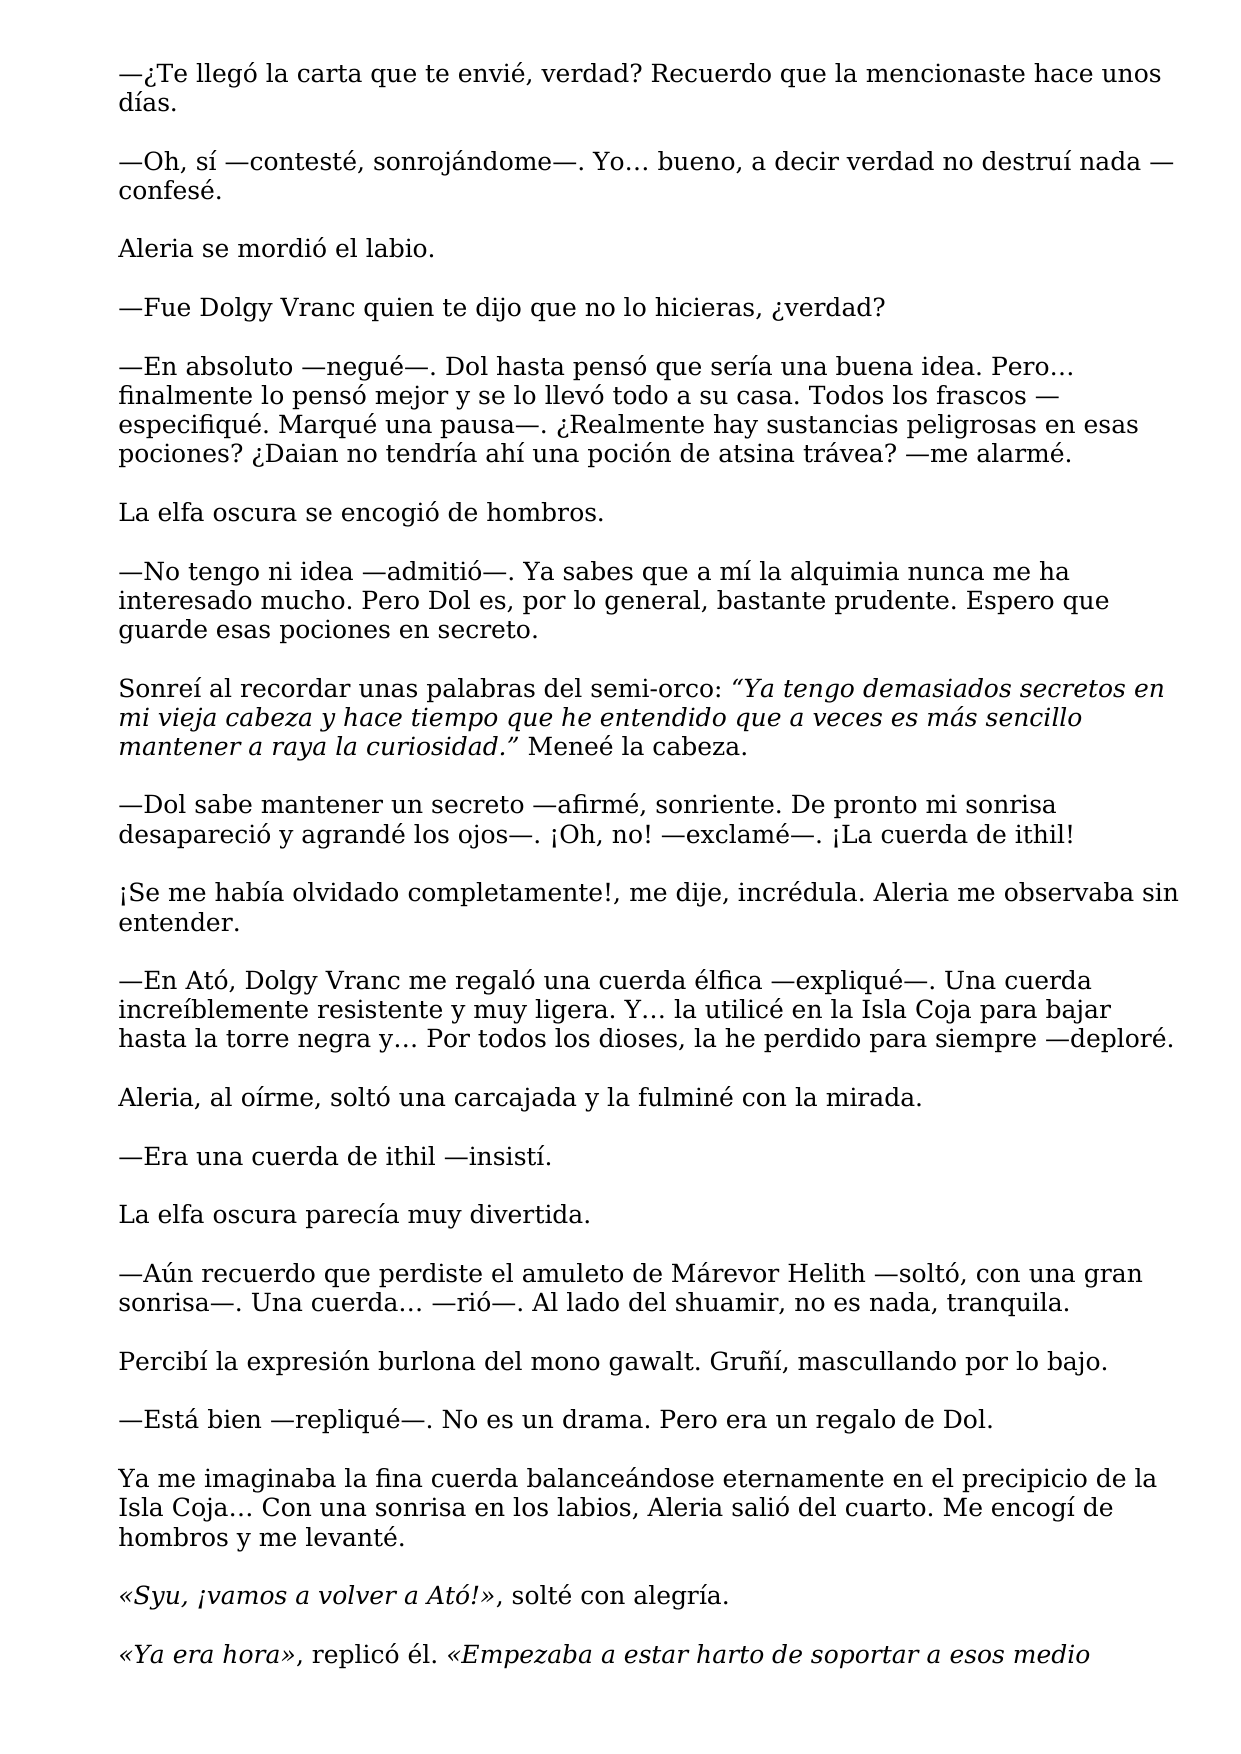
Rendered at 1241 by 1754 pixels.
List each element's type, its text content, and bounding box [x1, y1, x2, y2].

text —En absoluto —negué—. Dol hasta pensó que sería una buena idea. Pero… finalmente lo pensó mejor y se lo llevó todo a su casa. Todos los frascos —especifiqué. Marqué una pausa—. ¿Realmente hay sustancias peligrosas en esas pociones? ¿Daian no tendría ahí una poción de atsina trávea? —me alarmé. [118, 352, 1181, 469]
text ¡Se me había olvidado completamente!, me dije, incrédula. Aleria me observaba sin entender. [118, 878, 1181, 937]
text La elfa oscura se encogió de hombros. [118, 498, 1181, 527]
text —En Ató, Dolgy Vranc me regaló una cuerda élfica —expliqué—. Una cuerda increíblemente resistente y muy ligera. Y… la utilicé en la Isla Coja para bajar hasta la torre negra y… Por todos los dioses, la he perdido para siempre —deploré. [118, 966, 1181, 1054]
text «Syu, ¡vamos a volver a Ató!», solté con alegría. [118, 1581, 1181, 1611]
text —Fue Dolgy Vranc quien te dijo que no lo hicieras, ¿verdad? [118, 293, 1181, 322]
text Ya me imaginaba la fina cuerda balanceándose eternamente en el precipicio de la Isla Coja… Con una sonrisa en los labios, Aleria salió del cuarto. Me encogí de hombros y me levanté. [118, 1464, 1181, 1552]
text Aleria se mordió el labio. [118, 235, 1181, 264]
text —Está bien —repliqué—. No es un drama. Pero era un regalo de Dol. [118, 1406, 1181, 1435]
text —Dol sabe mantener un secreto —afirmé, sonriente. De pronto mi sonrisa desapareció y agrandé los ojos—. ¡Oh, no! —exclamé—. ¡La cuerda de ithil! [118, 791, 1181, 849]
text —Aún recuerdo que perdiste el amuleto de Márevor Helith —soltó, con una gran sonrisa—. Una cuerda… —rió—. Al lado del shuamir, no es nada, tranquila. [118, 1259, 1181, 1318]
text Sonreí al recordar unas palabras del semi-orco: “Ya tengo demasiados secretos en mi vieja cabeza y hace tiempo que he entendido que a veces es más sencillo mantener a raya la curiosidad.” Meneé la cabeza. [118, 674, 1181, 761]
text —No tengo ni idea —admitió—. Ya sabes que a mí la alquimia nunca me ha interesado mucho. Pero Dol es, por lo general, bastante prudente. Espero que guarde esas pociones en secreto. [118, 557, 1181, 644]
text Aleria, al oírme, soltó una carcajada y la fulminé con la mirada. [118, 1083, 1181, 1112]
text La elfa oscura parecía muy divertida. [118, 1201, 1181, 1230]
text —¿Te llegó la carta que te envié, verdad? Recuerdo que la mencionaste hace unos días. [118, 59, 1181, 117]
text —Oh, sí —contesté, sonrojándome—. Yo… bueno, a decir verdad no destruí nada —confesé. [118, 147, 1181, 205]
text Percibí la expresión burlona del mono gawalt. Gruñí, mascullando por lo bajo. [118, 1347, 1181, 1376]
text «Ya era hora», replicó él. «Empezaba a estar harto de soportar a esos medio [118, 1640, 1181, 1669]
text —Era una cuerda de ithil —insistí. [118, 1142, 1181, 1171]
